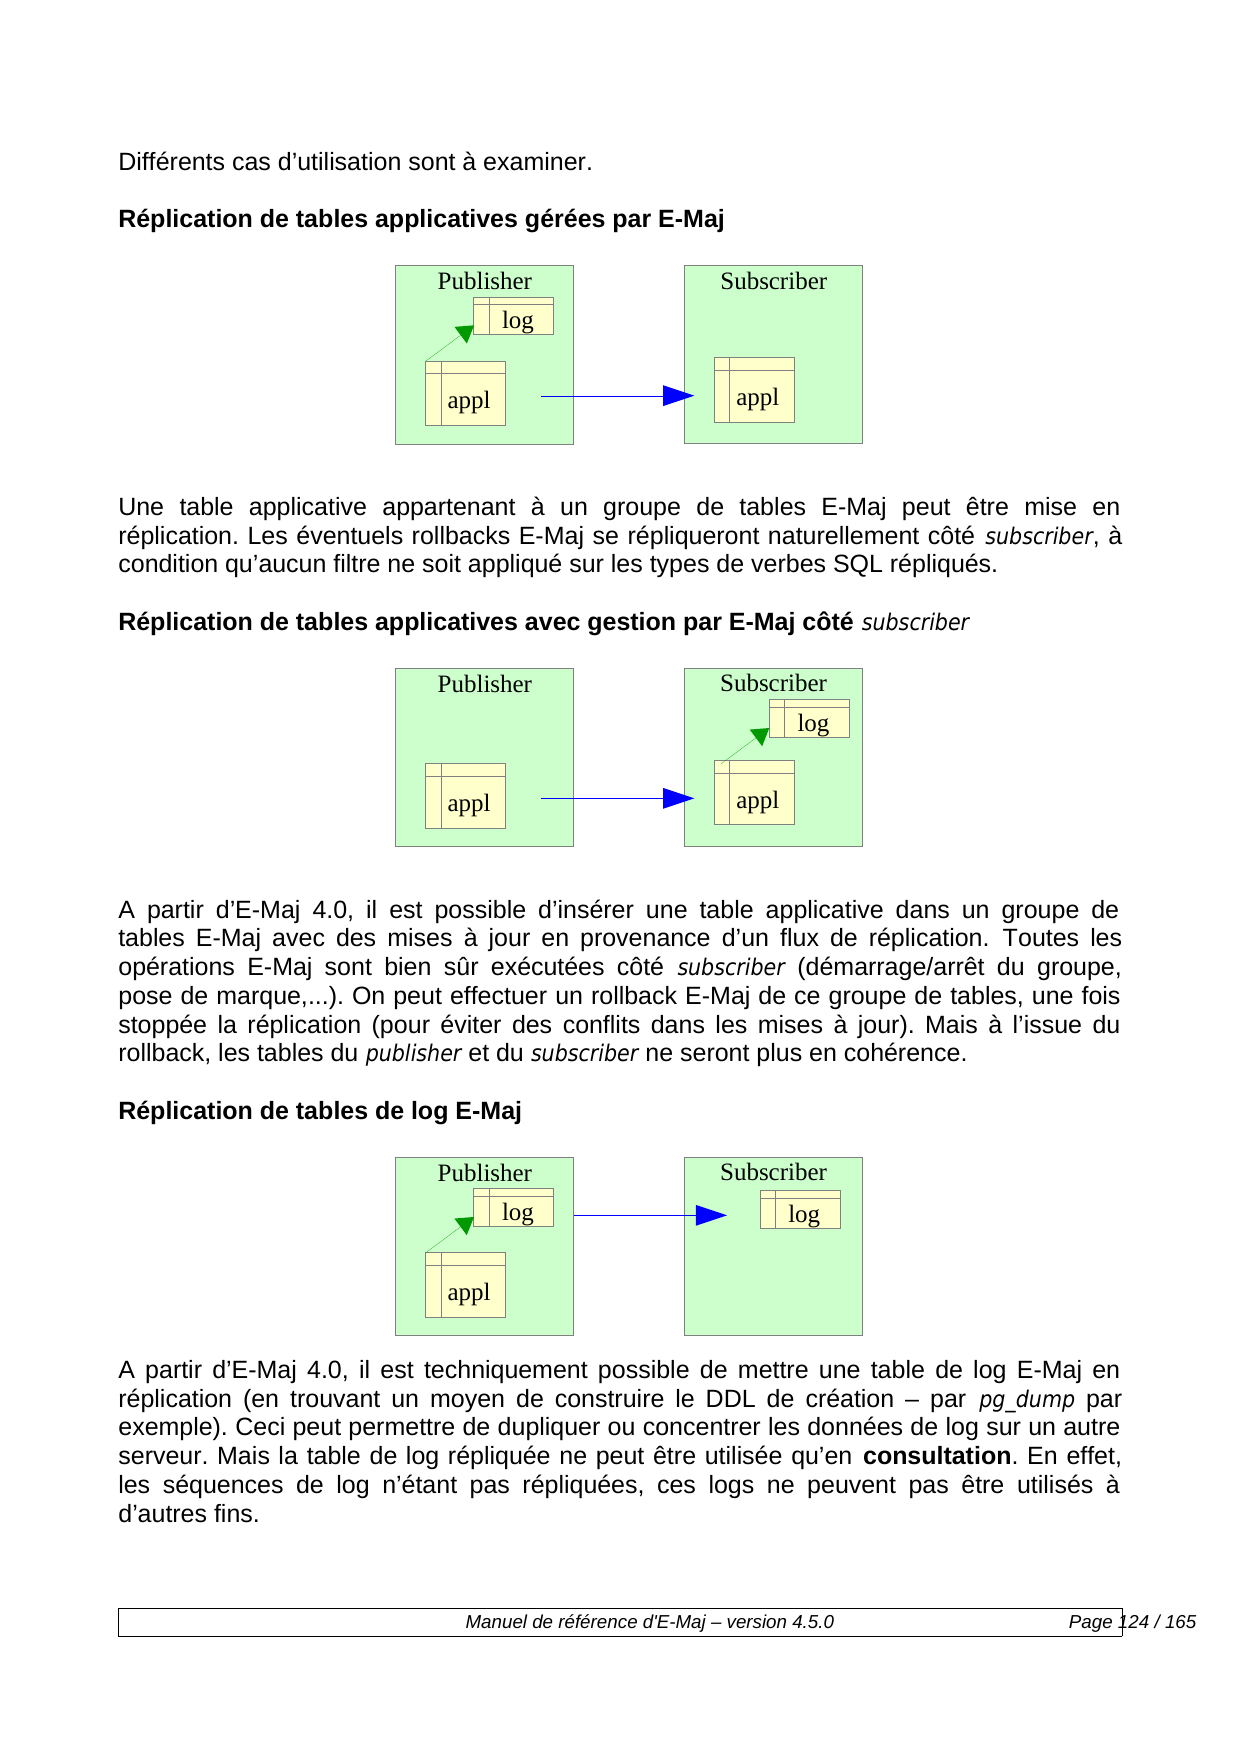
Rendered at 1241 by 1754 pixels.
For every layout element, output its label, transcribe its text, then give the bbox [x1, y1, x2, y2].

text Une table applicative appartenant à un groupe de tables E-Maj peut être mise en réplication. Les éventuels rollbacks E-Maj se répliqueront naturellement côté subscriber, à condition qu’aucun filtre ne soit appliqué sur les types de verbes SQL répliqués. [118, 492, 1122, 578]
text Réplication de tables applicatives avec gestion par E-Maj côté subscriber [118, 607, 1122, 636]
text Différents cas d’utilisation sont à examiner. [118, 147, 1122, 176]
text Réplication de tables applicatives gérées par E-Maj [118, 204, 1122, 233]
text Réplication de tables de log E-Maj [118, 1096, 1122, 1125]
text A partir d’E-Maj 4.0, il est possible d’insérer une table applicative dans un groupe de tables E-Maj avec des mises à jour en provenance d’un flux de réplication. Toutes les opérations E-Maj sont bien sûr exécutées côté subscriber (démarrage/arrêt du groupe, pose de marque,...). On peut effectuer un rollback E-Maj de ce groupe de tables, une fois stoppée la réplication (pour éviter des conflits dans les mises à jour). Mais à l’issue du rollback, les tables du publisher et du subscriber ne seront plus en cohérence. [118, 894, 1122, 1067]
text A partir d’E-Maj 4.0, il est techniquement possible de mettre une table de log E-Maj en réplication (en trouvant un moyen de construire le DDL de création – par pg_dump par exemple). Ceci peut permettre de dupliquer ou concentrer les données de log sur un autre serveur. Mais la table de log répliquée ne peut être utilisée qu’en consultation. En effet, les séquences de log n’étant pas répliquées, ces logs ne peuvent pas être utilisés à d’autres fins. [118, 1355, 1122, 1527]
